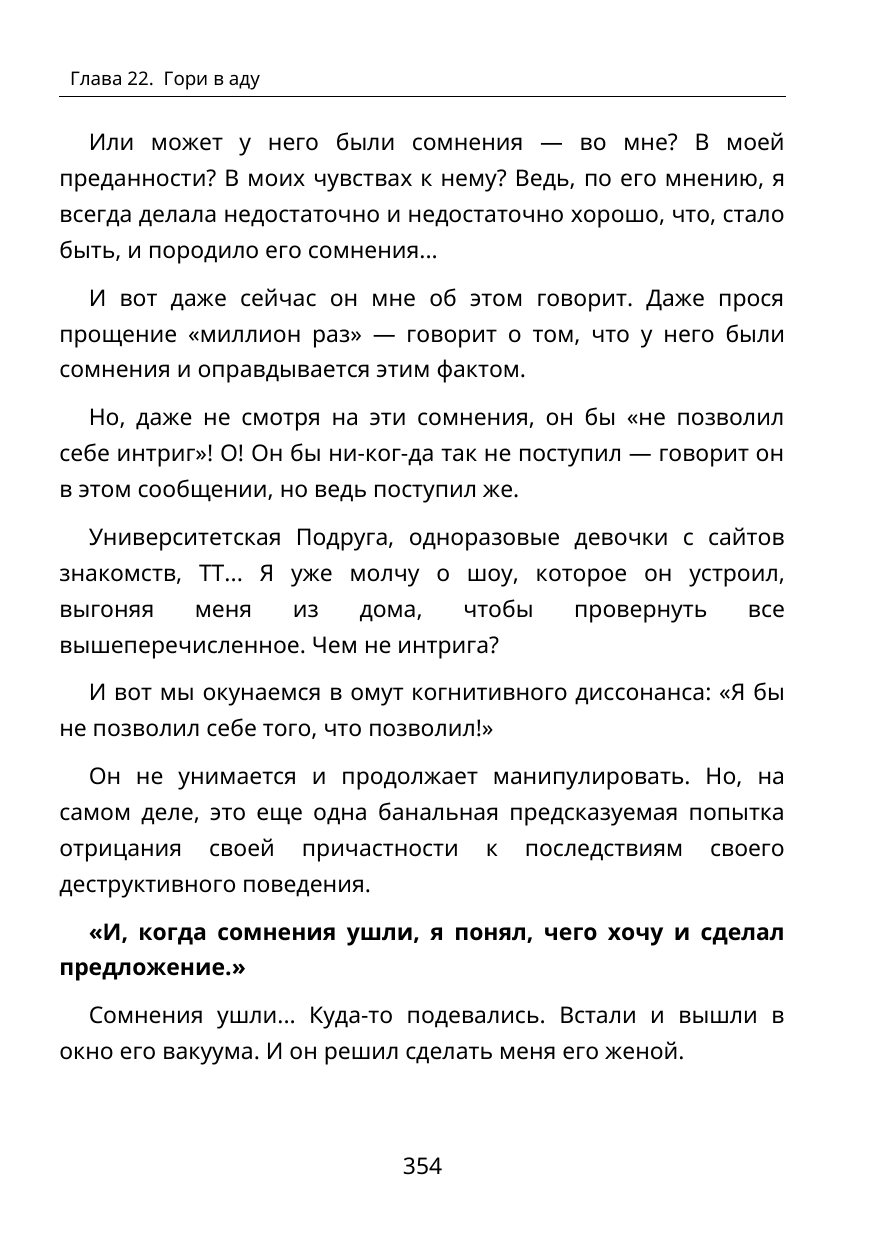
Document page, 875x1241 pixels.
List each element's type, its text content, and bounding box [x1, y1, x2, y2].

text Университетская Подруга, одноразовые девочки с сайтов знакомств, ТТ... Я уже молчу о шоу, которое он устроил, выгоняя меня из дома, чтобы провернуть все вышеперечисленное. Чем не интрига? [59, 521, 786, 660]
text Но, даже не смотря на эти сомнения, он бы «не позволил себе интриг»! О! Он бы ни-ког-да так не поступил — говорит он в этом сообщении, но ведь поступил же. [59, 401, 786, 504]
text И вот мы окунаемся в омут когнитивного диссонанса: «Я бы не позволил себе того, что позволил!» [59, 676, 786, 743]
text Или может у него были сомнения — во мне? В моей преданности? В моих чувствах к нему? Ведь, по его мнению, я всегда делала недостаточно и недостаточно хорошо, что, стало быть, и породило его сомнения... [59, 126, 786, 265]
text И вот даже сейчас он мне об этом говорит. Даже прося прощение «миллион раз» — говорит о том, что у него были сомнения и оправдывается этим фактом. [59, 282, 786, 385]
text Сомнения ушли... Куда-то подевались. Встали и вышли в окно его вакуума. И он решил сделать меня его женой. [59, 999, 786, 1066]
text «И, когда сомнения ушли, я понял, чего хочу и сделал предложение.» [59, 915, 786, 983]
text Он не унимается и продолжает манипулировать. Но, на самом деле, это еще одна банальная предсказуемая попытка отрицания своей причастности к последствиям своего деструктивного поведения. [59, 760, 786, 899]
